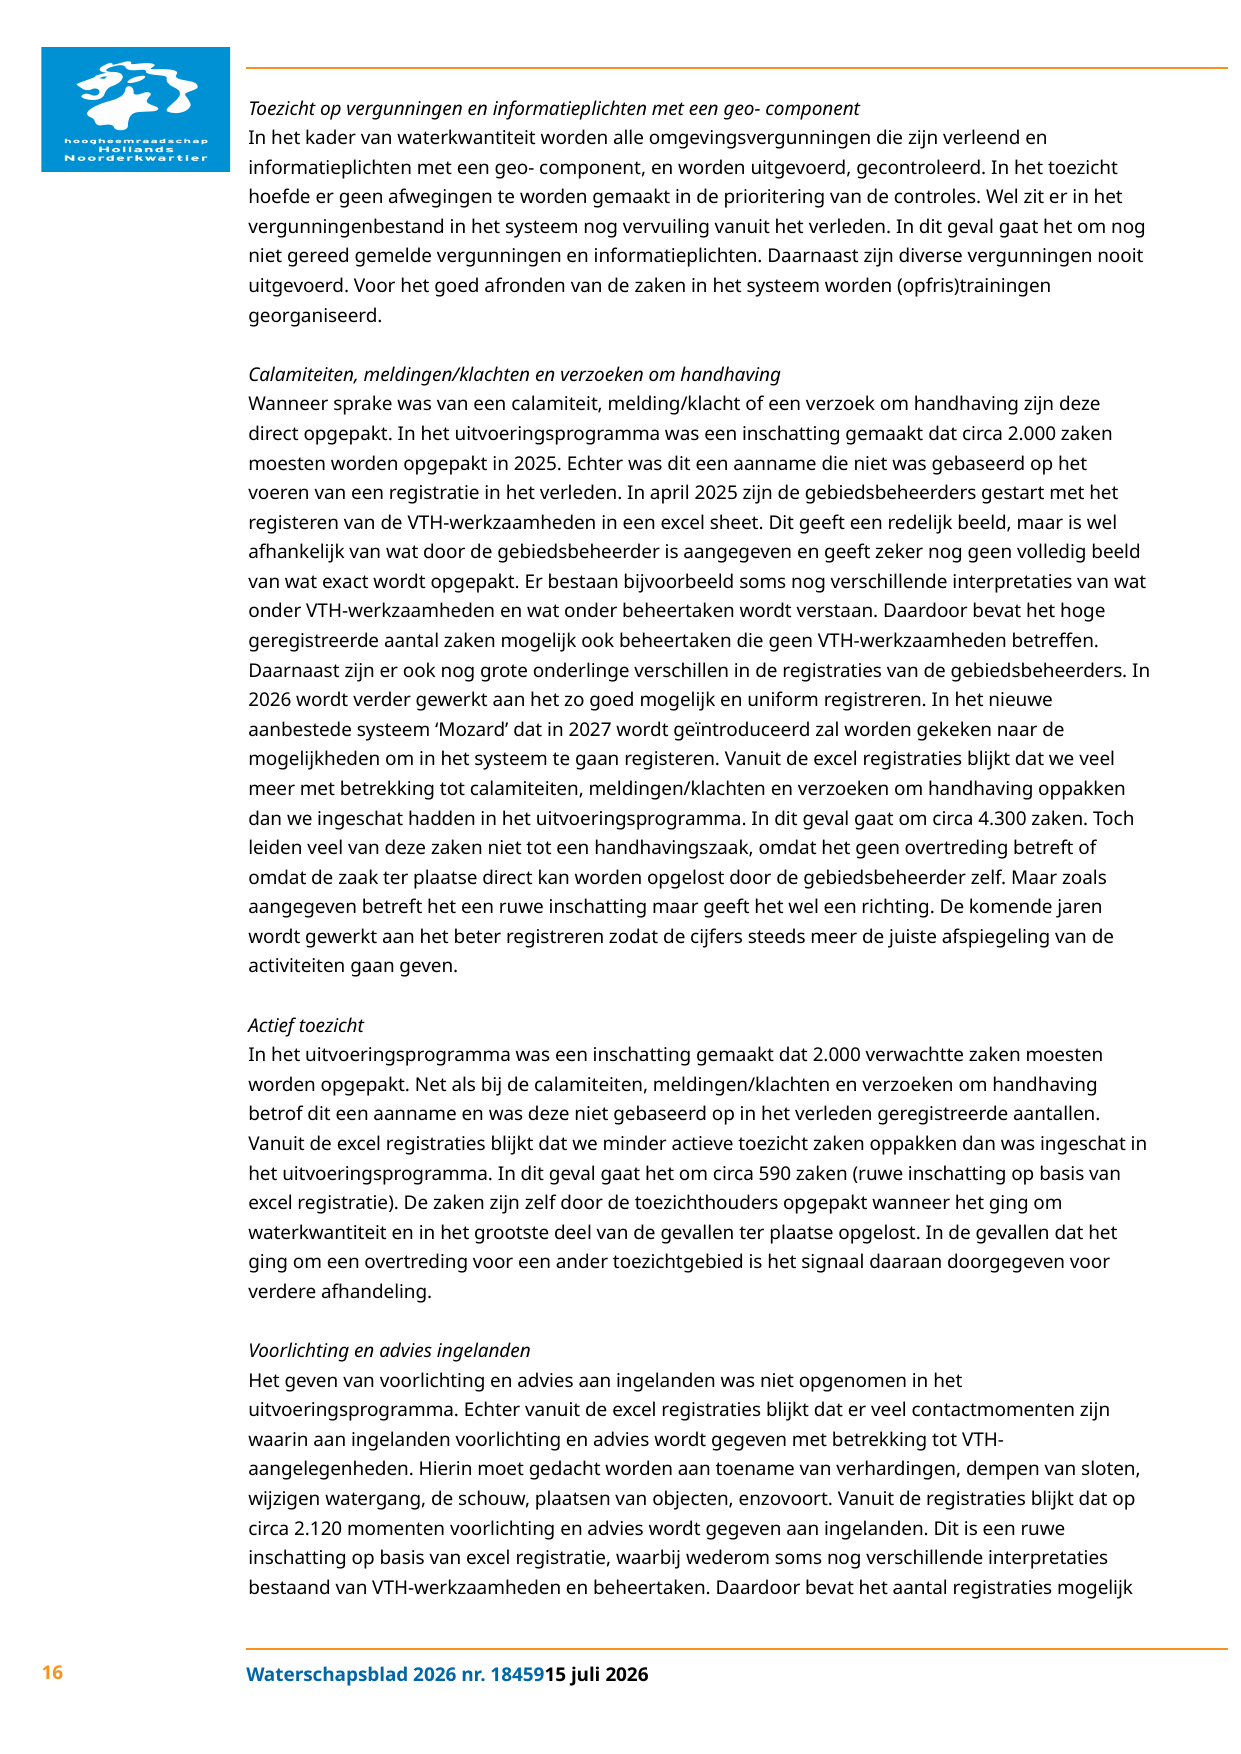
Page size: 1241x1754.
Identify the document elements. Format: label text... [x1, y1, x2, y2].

picture [118, 62, 197, 112]
text In het kader van waterkwantiteit worden alle omgevingsvergunningen die zijn verleend en informatieplichten met een geo- component, en worden uitgevoerd, gecontroleerd. In het toezicht hoefde er geen afwegingen te worden gemaakt in de prioritering van de controles. Wel zit er in het vergunningenbestand in het systeem nog vervuiling vanuit het verleden. In dit geval gaat het om nog niet gereed gemelde vergunningen en informatieplichten. Daarnaast zijn diverse vergunningen nooit uitgevoerd. Voor het goed afronden van de zaken in het systeem worden (opfris)trainingen georganiseerd. [248, 124, 1152, 328]
text Calamiteiten, meldingen/klachten en verzoeken om handhaving [248, 361, 1152, 387]
text Actief toezicht [248, 1012, 1152, 1038]
text Wanneer sprake was van een calamiteit, melding/klacht of een verzoek om handhaving zijn deze direct opgepakt. In het uitvoeringsprogramma was een inschatting gemaakt dat circa 2.000 zaken moesten worden opgepakt in 2025. Echter was dit een aanname die niet was gebaseerd op het voeren van een registratie in het verleden. In april 2025 zijn de gebiedsbeheerders gestart met het registeren van de VTH-werkzaamheden in een excel sheet. Dit geeft een redelijk beeld, maar is wel afhankelijk van wat door de gebiedsbeheerder is aangegeven en geeft zeker nog geen volledig beeld van wat exact wordt opgepakt. Er bestaan bijvoorbeeld soms nog verschillende interpretaties van wat onder VTH-werkzaamheden en wat onder beheertaken wordt verstaan. Daardoor bevat het hoge geregistreerde aantal zaken mogelijk ook beheertaken die geen VTH-werkzaamheden betreffen. Daarnaast zijn er ook nog grote onderlinge verschillen in de registraties van de gebiedsbeheerders. In 2026 wordt verder gewerkt aan het zo goed mogelijk en uniform registreren. In het nieuwe aanbestede systeem ‘Mozard’ dat in 2027 wordt geïntroduceerd zal worden gekeken naar de mogelijkheden om in het systeem te gaan registeren. Vanuit de excel registraties blijkt dat we veel meer met betrekking tot calamiteiten, meldingen/klachten en verzoeken om handhaving oppakken dan we ingeschat hadden in het uitvoeringsprogramma. In dit geval gaat om circa 4.300 zaken. Toch leiden veel van deze zaken niet tot een handhavingszaak, omdat het geen overtreding betreft of omdat de zaak ter plaatse direct kan worden opgelost door de gebiedsbeheerder zelf. Maar zoals aangegeven betreft het een ruwe inschatting maar geeft het wel een richting. De komende jaren wordt gewerkt aan het beter registreren zodat de cijfers steeds meer de juiste afspiegeling van de activiteiten gaan geven. [248, 391, 1152, 978]
text Voorlichting en advies ingelanden [248, 1337, 1152, 1363]
text Het geven van voorlichting en advies aan ingelanden was niet opgenomen in het uitvoeringsprogramma. Echter vanuit de excel registraties blijkt dat er veel contactmomenten zijn waarin aan ingelanden voorlichting en advies wordt gegeven met betrekking tot VTH-aangelegenheden. Hierin moet gedacht worden aan toename van verhardingen, dempen van sloten, wijzigen watergang, de schouw, plaatsen van objecten, enzovoort. Vanuit de registraties blijkt dat op circa 2.120 momenten voorlichting en advies wordt gegeven aan ingelanden. Dit is een ruwe inschatting op basis van excel registratie, waarbij wederom soms nog verschillende interpretaties bestaand van VTH-werkzaamheden en beheertaken. Daardoor bevat het aantal registraties mogelijk [248, 1367, 1152, 1600]
picture [88, 87, 157, 130]
picture [129, 76, 144, 82]
text Toezicht op vergunningen en informatieplichten met een geo- component [248, 95, 1152, 121]
picture [78, 64, 122, 99]
text In het uitvoeringsprogramma was een inschatting gemaakt dat 2.000 verwachtte zaken moesten worden opgepakt. Net als bij de calamiteiten, meldingen/klachten en verzoeken om handhaving betrof dit een aanname en was deze niet gebaseerd op in het verleden geregistreerde aantallen. Vanuit de excel registraties blijkt dat we minder actieve toezicht zaken oppakken dan was ingeschat in het uitvoeringsprogramma. In dit geval gaat het om circa 590 zaken (ruwe inschatting op basis van excel registratie). De zaken zijn zelf door de toezichthouders opgepakt wanneer het ging om waterkwantiteit en in het grootste deel van de gevallen ter plaatse opgelost. In de gevallen dat het ging om een overtreding voor een ander toezichtgebied is het signaal daaraan doorgegeven voor verdere afhandeling. [248, 1041, 1152, 1304]
